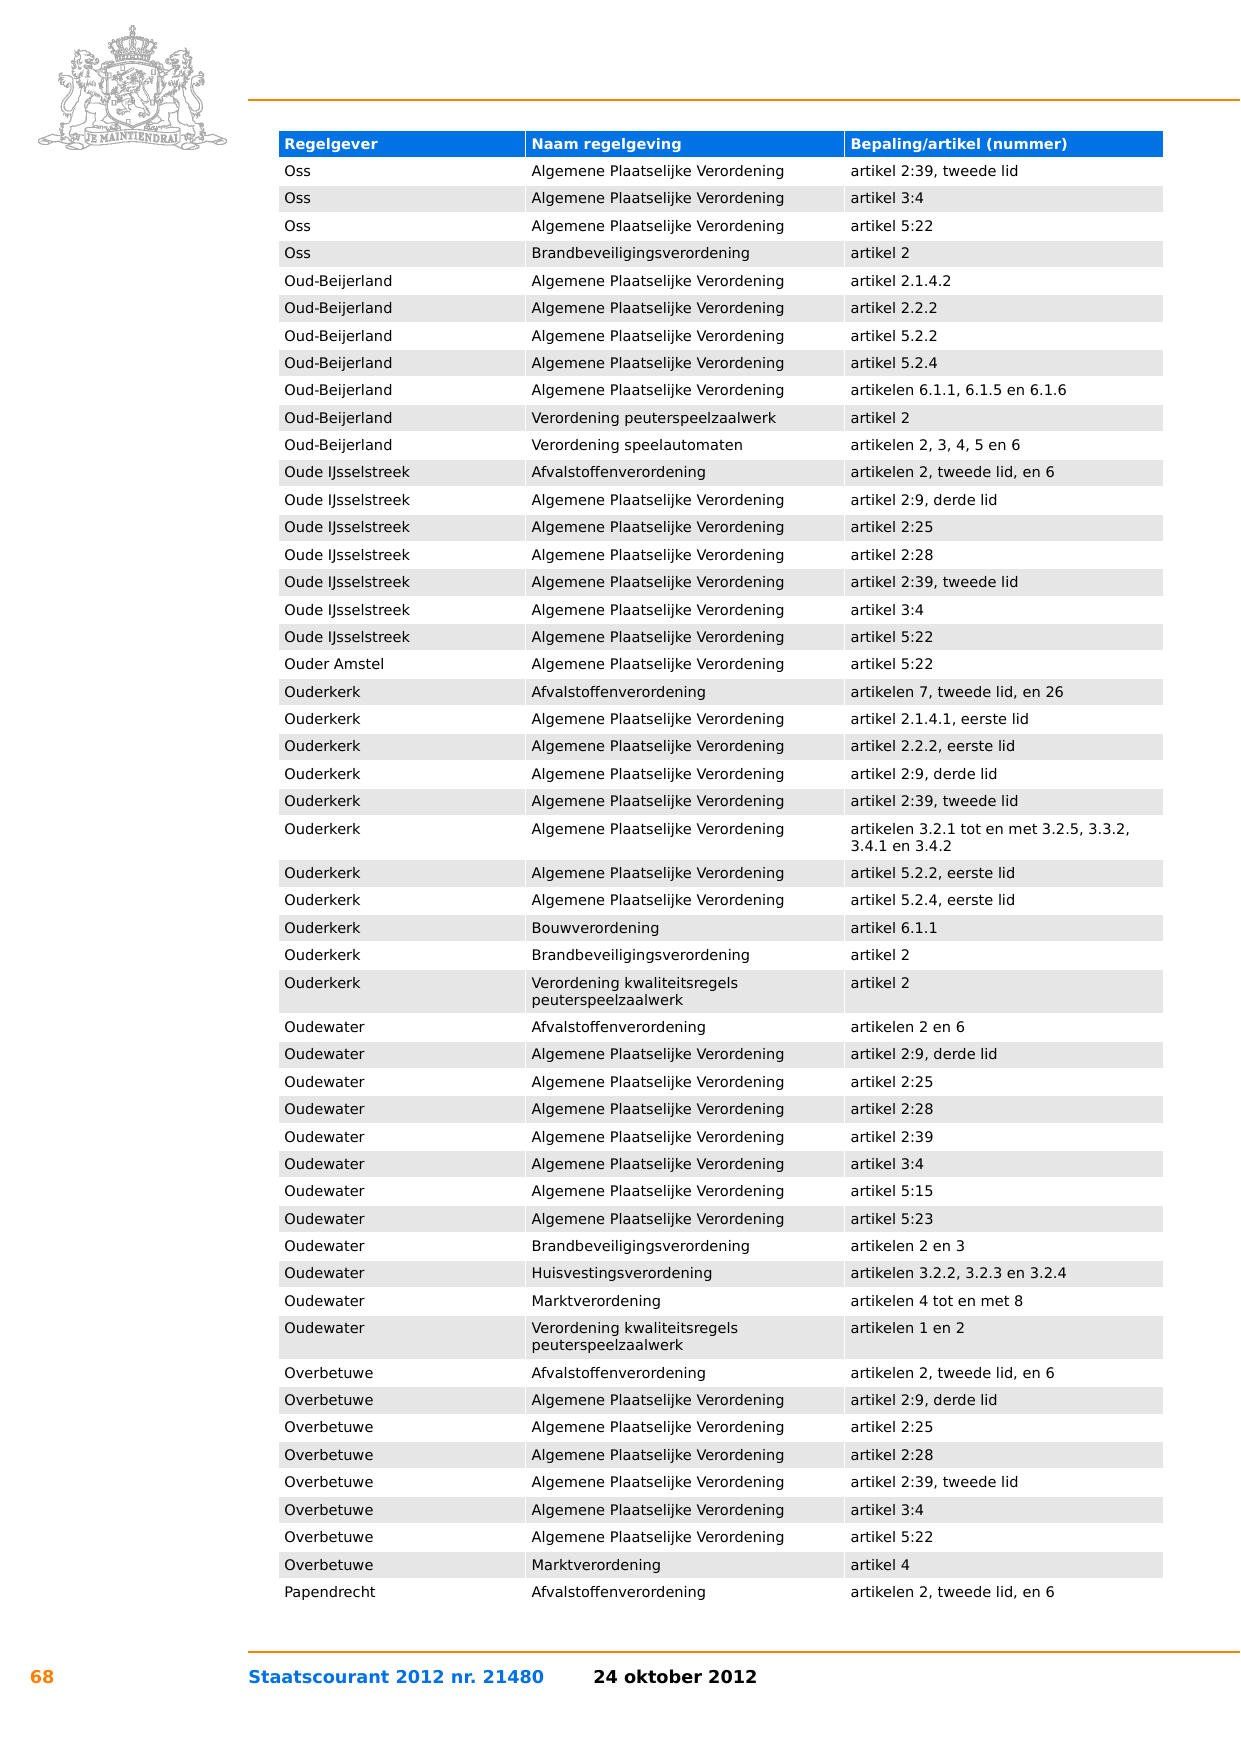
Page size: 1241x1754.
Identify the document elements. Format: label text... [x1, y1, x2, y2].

table_cell artikel 2:39 [845, 1124, 1163, 1150]
table_cell artikel 2:9, derde lid [845, 1387, 1163, 1414]
table_cell Algemene Plaatselijke Verordening [526, 1179, 844, 1205]
table_cell Algemene Plaatselijke Verordening [526, 1387, 844, 1414]
table_cell Oudewater [279, 1233, 525, 1260]
table_cell Oud-Beijerland [279, 350, 525, 376]
table_cell Oudewater [279, 1014, 525, 1041]
table_cell artikel 3:4 [845, 1497, 1163, 1523]
table_cell Algemene Plaatselijke Verordening [526, 1415, 844, 1441]
table_cell artikel 6.1.1 [845, 915, 1163, 941]
table_cell Ouderkerk [279, 888, 525, 914]
table_cell Algemene Plaatselijke Verordening [526, 213, 844, 239]
picture [38, 25, 227, 150]
table_cell Overbetuwe [279, 1360, 525, 1386]
table_cell artikel 2 [845, 970, 1163, 1013]
table_cell Verordening speelautomaten [526, 432, 844, 459]
table_cell artikelen 6.1.1, 6.1.5 en 6.1.6 [845, 378, 1163, 404]
table_cell artikel 2.1.4.1, eerste lid [845, 706, 1163, 733]
table_cell Algemene Plaatselijke Verordening [526, 706, 844, 733]
table_cell Algemene Plaatselijke Verordening [526, 487, 844, 513]
table_cell Ouderkerk [279, 761, 525, 787]
table_cell Algemene Plaatselijke Verordening [526, 624, 844, 650]
table_cell artikel 5.2.2 [845, 323, 1163, 349]
table_cell artikel 4 [845, 1552, 1163, 1578]
table_cell artikel 2.2.2 [845, 295, 1163, 322]
table_cell artikel 2:39, tweede lid [845, 158, 1163, 185]
table_cell artikel 2:28 [845, 1442, 1163, 1468]
table_cell Oud-Beijerland [279, 405, 525, 431]
table_header Regelgever [279, 131, 525, 157]
table_cell Verordening kwaliteitsregels peuterspeelzaalwerk [526, 970, 844, 1013]
table_cell artikelen 2, tweede lid, en 6 [845, 1360, 1163, 1386]
table_cell Algemene Plaatselijke Verordening [526, 734, 844, 760]
table_cell Overbetuwe [279, 1442, 525, 1468]
table_cell Overbetuwe [279, 1387, 525, 1414]
table_cell Brandbeveiligingsverordening [526, 1233, 844, 1260]
table_cell Algemene Plaatselijke Verordening [526, 158, 844, 185]
table_cell artikel 5.2.4, eerste lid [845, 888, 1163, 914]
table_cell artikel 2:39, tweede lid [845, 569, 1163, 596]
table_cell Algemene Plaatselijke Verordening [526, 888, 844, 914]
table_cell Oude IJsselstreek [279, 542, 525, 568]
table_cell artikelen 2 en 6 [845, 1014, 1163, 1041]
table_cell Algemene Plaatselijke Verordening [526, 1206, 844, 1232]
table_cell artikel 5:22 [845, 213, 1163, 239]
table_cell Oudewater [279, 1151, 525, 1177]
table_cell Ouder Amstel [279, 651, 525, 678]
table_cell Overbetuwe [279, 1524, 525, 1551]
table_cell Oudewater [279, 1124, 525, 1150]
table_cell Algemene Plaatselijke Verordening [526, 515, 844, 541]
table_cell artikelen 1 en 2 [845, 1316, 1163, 1359]
table_cell Algemene Plaatselijke Verordening [526, 789, 844, 815]
table_cell Algemene Plaatselijke Verordening [526, 268, 844, 294]
table_cell artikel 5.2.4 [845, 350, 1163, 376]
table_cell Ouderkerk [279, 734, 525, 760]
table_cell artikel 2:9, derde lid [845, 761, 1163, 787]
table_cell Oud-Beijerland [279, 378, 525, 404]
table_header Bepaling/artikel (nummer) [845, 131, 1163, 157]
table_cell artikel 3:4 [845, 597, 1163, 623]
table_cell Papendrecht [279, 1579, 525, 1605]
table_cell Oudewater [279, 1042, 525, 1068]
table_cell Algemene Plaatselijke Verordening [526, 186, 844, 212]
table_cell artikel 5:15 [845, 1179, 1163, 1205]
table_cell Algemene Plaatselijke Verordening [526, 1069, 844, 1095]
table_cell Oude IJsselstreek [279, 460, 525, 486]
table_cell Oude IJsselstreek [279, 487, 525, 513]
table_cell artikel 5:23 [845, 1206, 1163, 1232]
table_cell Algemene Plaatselijke Verordening [526, 542, 844, 568]
table_cell Algemene Plaatselijke Verordening [526, 569, 844, 596]
table_cell Oude IJsselstreek [279, 515, 525, 541]
table_cell Afvalstoffenverordening [526, 679, 844, 705]
table_cell Ouderkerk [279, 915, 525, 941]
table_cell Oudewater [279, 1069, 525, 1095]
table_cell Oud-Beijerland [279, 323, 525, 349]
table_cell Ouderkerk [279, 706, 525, 733]
table_cell Ouderkerk [279, 679, 525, 705]
table_cell Oud-Beijerland [279, 268, 525, 294]
table_cell artikel 5.2.2, eerste lid [845, 860, 1163, 887]
table_cell Bouwverordening [526, 915, 844, 941]
table_cell Afvalstoffenverordening [526, 460, 844, 486]
table_cell Oss [279, 241, 525, 267]
table_cell Algemene Plaatselijke Verordening [526, 378, 844, 404]
table_cell artikel 3:4 [845, 186, 1163, 212]
table_cell Algemene Plaatselijke Verordening [526, 1124, 844, 1150]
table_cell Algemene Plaatselijke Verordening [526, 295, 844, 322]
table_cell Oss [279, 186, 525, 212]
table_cell Afvalstoffenverordening [526, 1014, 844, 1041]
table_cell artikelen 3.2.1 tot en met 3.2.5, 3.3.2, 3.4.1 en 3.4.2 [845, 816, 1163, 859]
table_cell Algemene Plaatselijke Verordening [526, 1524, 844, 1551]
table_cell Ouderkerk [279, 970, 525, 1013]
table_cell artikelen 2, tweede lid, en 6 [845, 460, 1163, 486]
table_cell Algemene Plaatselijke Verordening [526, 816, 844, 859]
table_cell Huisvestingsverordening [526, 1261, 844, 1287]
table_cell Oudewater [279, 1206, 525, 1232]
table_cell Algemene Plaatselijke Verordening [526, 860, 844, 887]
table_cell Oudewater [279, 1179, 525, 1205]
table_cell Algemene Plaatselijke Verordening [526, 761, 844, 787]
table_cell Verordening kwaliteitsregels peuterspeelzaalwerk [526, 1316, 844, 1359]
table_cell Oud-Beijerland [279, 295, 525, 322]
table_cell Oss [279, 213, 525, 239]
table_cell Verordening peuterspeelzaalwerk [526, 405, 844, 431]
table_cell artikel 2 [845, 241, 1163, 267]
table_cell Afvalstoffenverordening [526, 1360, 844, 1386]
table_cell artikel 2 [845, 405, 1163, 431]
table_cell Oudewater [279, 1261, 525, 1287]
table_cell Oude IJsselstreek [279, 597, 525, 623]
table_cell Ouderkerk [279, 860, 525, 887]
table_cell Marktverordening [526, 1552, 844, 1578]
table_cell Algemene Plaatselijke Verordening [526, 597, 844, 623]
table_cell Brandbeveiligingsverordening [526, 241, 844, 267]
table_cell Algemene Plaatselijke Verordening [526, 1470, 844, 1496]
table_cell artikel 2:9, derde lid [845, 487, 1163, 513]
table_cell artikelen 4 tot en met 8 [845, 1288, 1163, 1314]
table_cell artikelen 2, tweede lid, en 6 [845, 1579, 1163, 1605]
table_cell artikel 2:28 [845, 1096, 1163, 1123]
table_header Naam regelgeving [526, 131, 844, 157]
table_cell Oss [279, 158, 525, 185]
table_cell artikel 2.2.2, eerste lid [845, 734, 1163, 760]
table_cell Ouderkerk [279, 789, 525, 815]
table_cell Algemene Plaatselijke Verordening [526, 350, 844, 376]
table_cell artikel 3:4 [845, 1151, 1163, 1177]
table_cell Algemene Plaatselijke Verordening [526, 1151, 844, 1177]
table_cell Algemene Plaatselijke Verordening [526, 1497, 844, 1523]
table_cell Algemene Plaatselijke Verordening [526, 651, 844, 678]
table_cell Algemene Plaatselijke Verordening [526, 1442, 844, 1468]
table_cell artikelen 2 en 3 [845, 1233, 1163, 1260]
table_cell artikel 2:9, derde lid [845, 1042, 1163, 1068]
table_cell Oudewater [279, 1288, 525, 1314]
table_cell Oude IJsselstreek [279, 569, 525, 596]
table_cell artikel 2:39, tweede lid [845, 789, 1163, 815]
table_cell Ouderkerk [279, 943, 525, 969]
table_cell artikelen 7, tweede lid, en 26 [845, 679, 1163, 705]
table_cell Oudewater [279, 1096, 525, 1123]
table_cell Oudewater [279, 1316, 525, 1359]
table_cell artikel 5:22 [845, 651, 1163, 678]
table_cell Oud-Beijerland [279, 432, 525, 459]
table_cell artikel 2:39, tweede lid [845, 1470, 1163, 1496]
table_cell artikelen 2, 3, 4, 5 en 6 [845, 432, 1163, 459]
table_cell Overbetuwe [279, 1552, 525, 1578]
table_cell Overbetuwe [279, 1470, 525, 1496]
table_cell Algemene Plaatselijke Verordening [526, 1042, 844, 1068]
table_cell Afvalstoffenverordening [526, 1579, 844, 1605]
table_cell artikel 2:25 [845, 1415, 1163, 1441]
table_cell artikel 2 [845, 943, 1163, 969]
table_cell artikelen 3.2.2, 3.2.3 en 3.2.4 [845, 1261, 1163, 1287]
table_cell artikel 5:22 [845, 1524, 1163, 1551]
table_cell Brandbeveiligingsverordening [526, 943, 844, 969]
table_cell Overbetuwe [279, 1415, 525, 1441]
table_cell Ouderkerk [279, 816, 525, 859]
table_cell artikel 2:25 [845, 515, 1163, 541]
table_cell artikel 2.1.4.2 [845, 268, 1163, 294]
table_cell Marktverordening [526, 1288, 844, 1314]
table_cell Overbetuwe [279, 1497, 525, 1523]
table_cell Oude IJsselstreek [279, 624, 525, 650]
table_cell Algemene Plaatselijke Verordening [526, 323, 844, 349]
table_cell artikel 5:22 [845, 624, 1163, 650]
table_cell Algemene Plaatselijke Verordening [526, 1096, 844, 1123]
table_cell artikel 2:28 [845, 542, 1163, 568]
table_cell artikel 2:25 [845, 1069, 1163, 1095]
